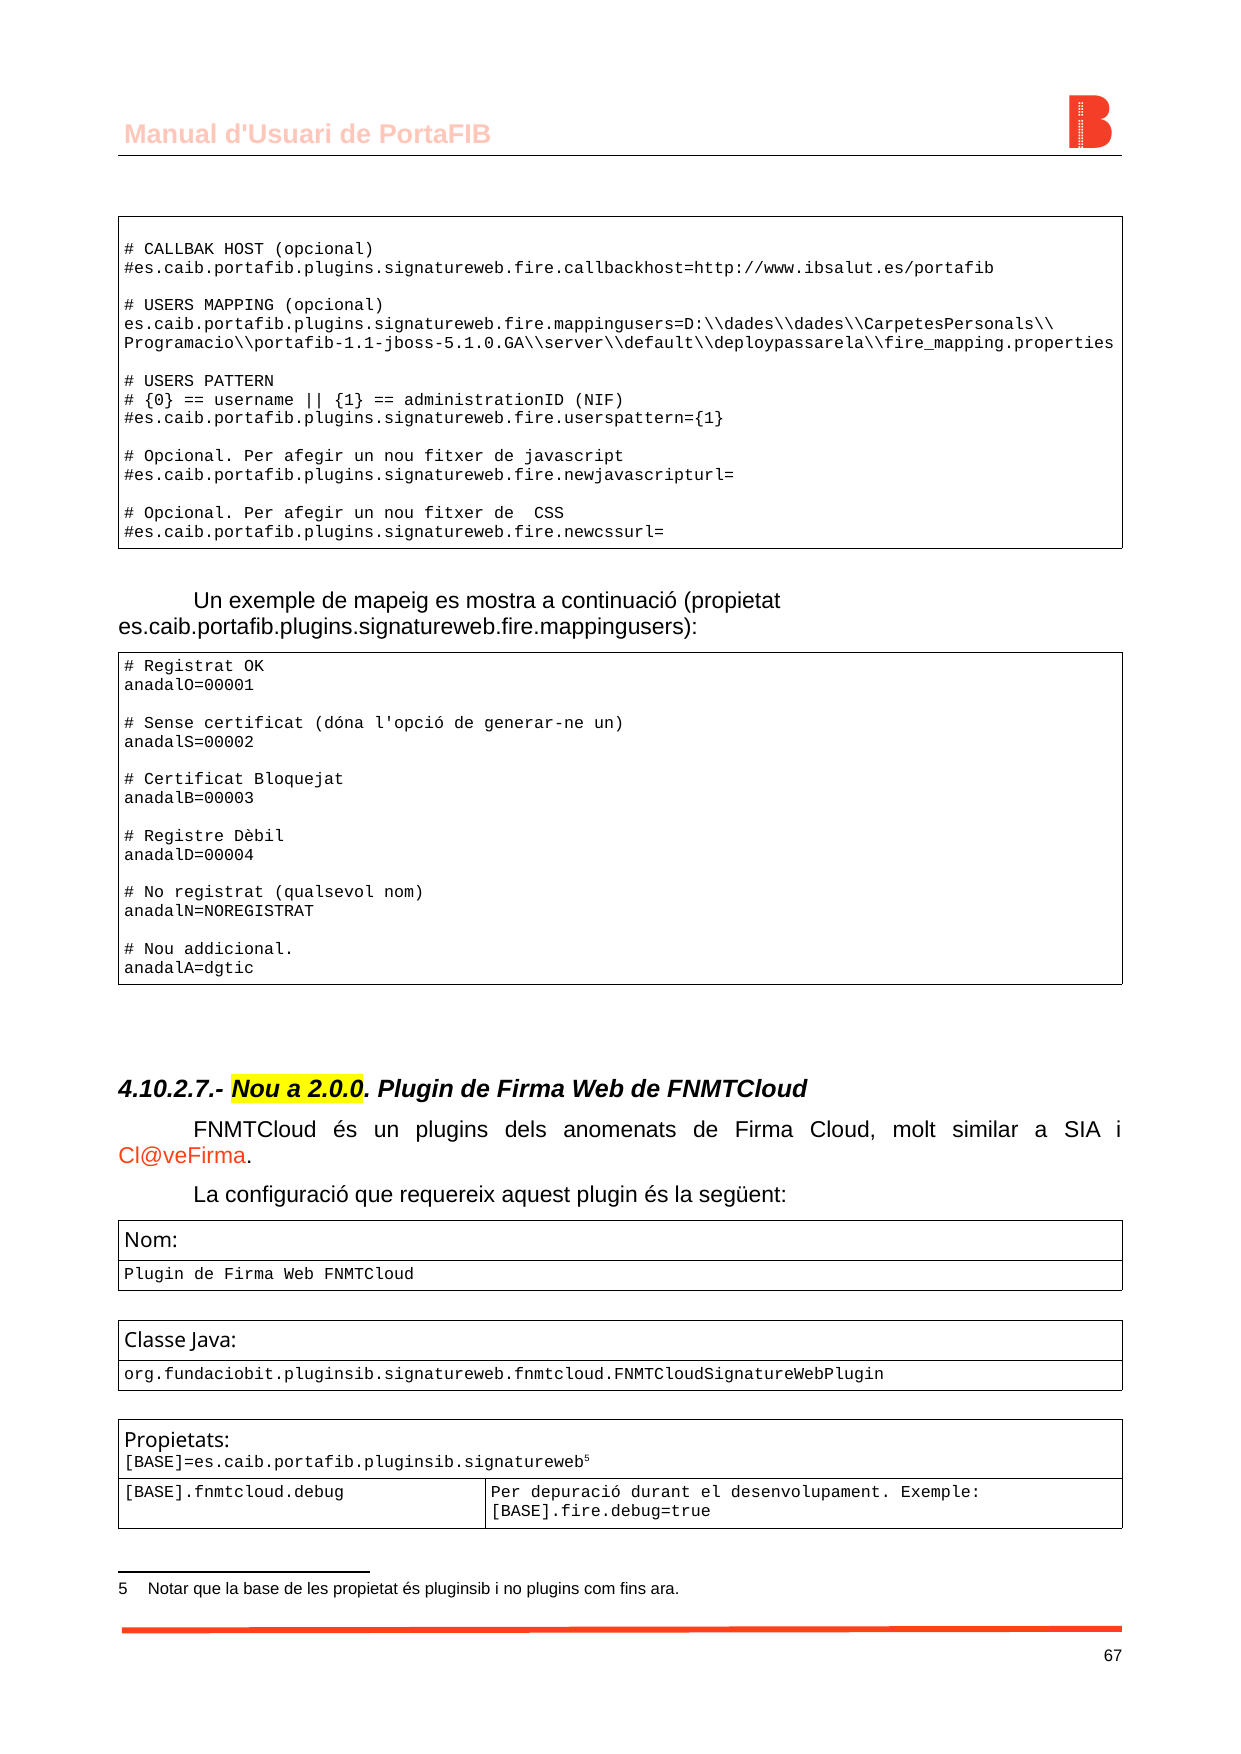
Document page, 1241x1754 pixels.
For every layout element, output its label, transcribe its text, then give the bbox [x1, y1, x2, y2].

table_header # Registrat OK anadalO=00001 # Sense certificat (dóna l'opció de generar-ne un) anadalS=00002 # Certificat Bloquejat anadalB=00003 # Registre Dèbil anadalD=00004 # No registrat (qualsevol nom) anadalN=NOREGISTRAT # Nou addicional. anadalA=dgtic [119, 653, 1122, 984]
table_cell Plugin de Firma Web FNMTCloud [119, 1261, 1122, 1290]
table_cell [BASE].fnmtcloud.debug [119, 1479, 485, 1527]
table_cell org.fundaciobit.pluginsib.signatureweb.fnmtcloud.FNMTCloudSignatureWebPlugin [119, 1361, 1122, 1390]
text Un exemple de mapeig es mostra a continuació (propietat es.caib.portafib.plugins.signatureweb.fire.mappingusers): [118, 587, 1122, 639]
table_header Classe Java: [119, 1321, 1122, 1359]
table_cell Per depuració durant el desenvolupament. Exemple: [BASE].fire.debug=true [486, 1479, 1122, 1527]
text FNMTCloud és un plugins dels anomenats de Firma Cloud, molt similar a SIA i Cl@veFirma. [118, 1116, 1122, 1168]
table_header # CALLBAK HOST (opcional) #es.caib.portafib.plugins.signatureweb.fire.callbackhost=http://www.ibsalut.es/portafib # USERS MAPPING (opcional) es.caib.portafib.plugins.signatureweb.fire.mappingusers=D:\\dades\\dades\\CarpetesPersonals\\Programacio\\portafib-1.1-jboss-5.1.0.GA\\server\\default\\deploypassarela\\fire_mapping.properties # USERS PATTERN # {0} == username || {1} == administrationID (NIF) #es.caib.portafib.plugins.signatureweb.fire.userspattern={1} # Opcional. Per afegir un nou fitxer de javascript #es.caib.portafib.plugins.signatureweb.fire.newjavascripturl= # Opcional. Per afegir un nou fitxer de CSS #es.caib.portafib.plugins.signatureweb.fire.newcssurl= [119, 217, 1122, 548]
picture [1063, 94, 1117, 150]
text La configuració que requereix aquest plugin és la següent: [118, 1181, 1122, 1207]
table_header Propietats: [BASE]=es.caib.portafib.pluginsib.signatureweb [119, 1420, 1122, 1478]
subtitle Nou a 2.0.0. Plugin de Firma Web de FNMTCloud [118, 1074, 1122, 1103]
table_header Nom: [119, 1221, 1122, 1260]
